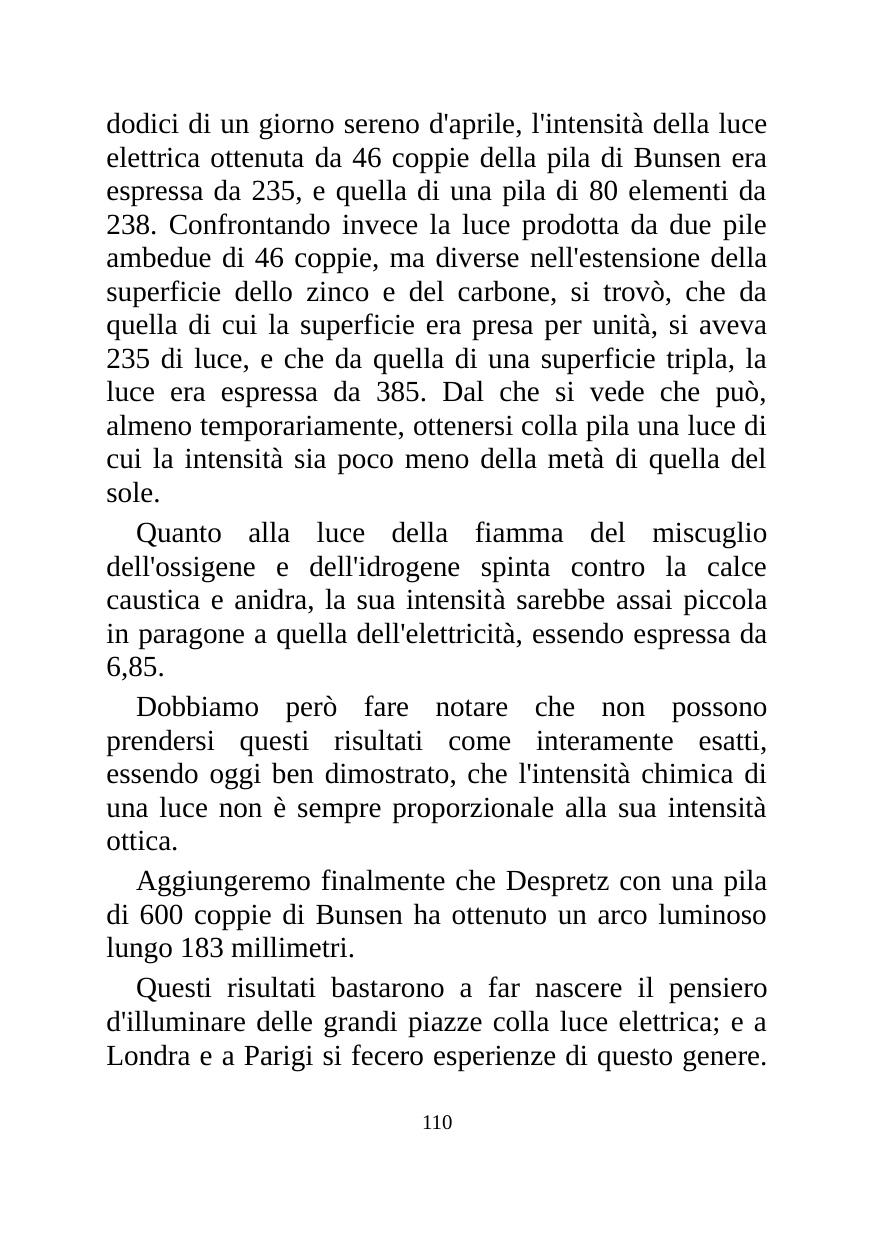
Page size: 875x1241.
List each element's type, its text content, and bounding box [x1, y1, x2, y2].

text Dobbiamo però fare notare che non possono prendersi questi risultati come interamente esatti, essendo oggi ben dimostrato, che l'intensità chimica di una luce non è sempre proporzionale alla sua intensità ottica. [106, 689, 768, 857]
text dodici di un giorno sereno d'aprile, l'intensità della luce elettrica ottenuta da 46 coppie della pila di Bunsen era espressa da 235, e quella di una pila di 80 elementi da 238. Confrontando invece la luce prodotta da due pile ambedue di 46 coppie, ma diverse nell'estensione della superficie dello zinco e del carbone, si trovò, che da quella di cui la superficie era presa per unità, si aveva 235 di luce, e che da quella di una superficie tripla, la luce era espressa da 385. Dal che si vede che può, almeno temporariamente, ottenersi colla pila una luce di cui la intensità sia poco meno della metà di quella del sole. [106, 106, 768, 509]
text Questi risultati bastarono a far nascere il pensiero d'illuminare delle grandi piazze colla luce elettrica; e a Londra e a Parigi si fecero esperienze di questo genere. [106, 971, 768, 1071]
text Aggiungeremo finalmente che Despretz con una pila di 600 coppie di Bunsen ha ottenuto un arco luminoso lungo 183 millimetri. [106, 863, 768, 964]
text Quanto alla luce della fiamma del miscuglio dell'ossigene e dell'idrogene spinta contro la calce caustica e anidra, la sua intensità sarebbe assai piccola in paragone a quella dell'elettricità, essendo espressa da 6,85. [106, 515, 768, 683]
